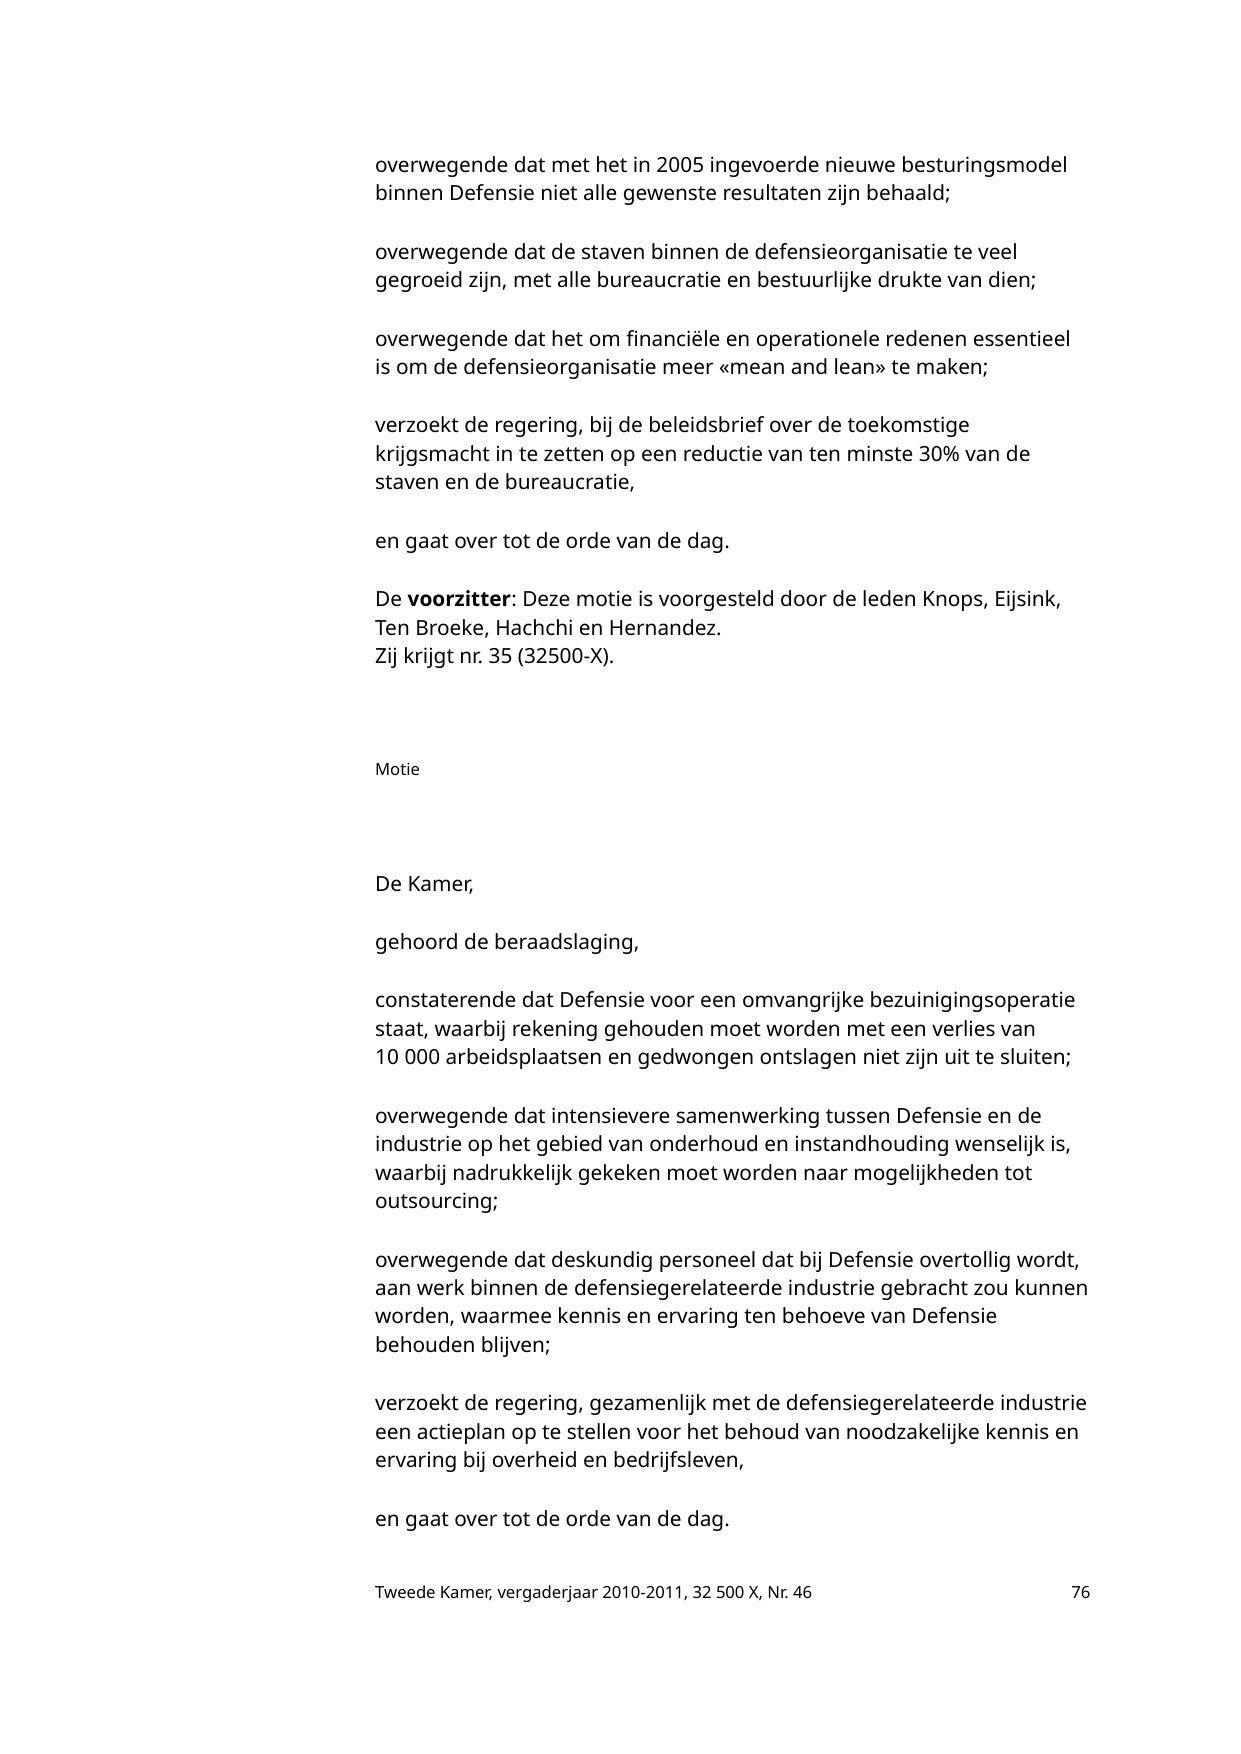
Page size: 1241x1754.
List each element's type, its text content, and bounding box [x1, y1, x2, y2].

text en gaat over tot de orde van de dag. [375, 1504, 1090, 1532]
text De voorzitter: Deze motie is voorgesteld door de leden Knops, Eijsink, Ten Broeke, Hachchi en Hernandez. [375, 584, 1090, 641]
text en gaat over tot de orde van de dag. [375, 526, 1090, 554]
table_header Motie [375, 758, 1090, 810]
text verzoekt de regering, gezamenlijk met de defensiegerelateerde industrie een actieplan op te stellen voor het behoud van noodzakelijke kennis en ervaring bij overheid en bedrijfsleven, [375, 1388, 1090, 1474]
text overwegende dat de staven binnen de defensieorganisatie te veel gegroeid zijn, met alle bureaucratie en bestuurlijke drukte van dien; [375, 237, 1090, 294]
text De Kamer, [375, 869, 1090, 897]
text verzoekt de regering, bij de beleidsbrief over de toekomstige krijgsmacht in te zetten op een reductie van ten minste 30% van de staven en de bureaucratie, [375, 411, 1090, 496]
text overwegende dat intensievere samenwerking tussen Defensie en de industrie op het gebied van onderhoud en instandhouding wenselijk is, waarbij nadrukkelijk gekeken moet worden naar mogelijkheden tot outsourcing; [375, 1101, 1090, 1215]
text overwegende dat deskundig personeel dat bij Defensie overtollig wordt, aan werk binnen de defensiegerelateerde industrie gebracht zou kunnen worden, waarmee kennis en ervaring ten behoeve van Defensie behouden blijven; [375, 1245, 1090, 1358]
text Zij krijgt nr. 35 (32500-X). [375, 641, 1090, 670]
text constaterende dat Defensie voor een omvangrijke bezuinigingsoperatie staat, waarbij rekening gehouden moet worden met een verlies van 10 000 arbeidsplaatsen en gedwongen ontslagen niet zijn uit te sluiten; [375, 986, 1090, 1071]
text gehoord de beraadslaging, [375, 927, 1090, 956]
text overwegende dat het om financiële en operationele redenen essentieel is om de defensieorganisatie meer «mean and lean» te maken; [375, 324, 1090, 381]
text overwegende dat met het in 2005 ingevoerde nieuwe besturingsmodel binnen Defensie niet alle gewenste resultaten zijn behaald; [375, 150, 1090, 207]
